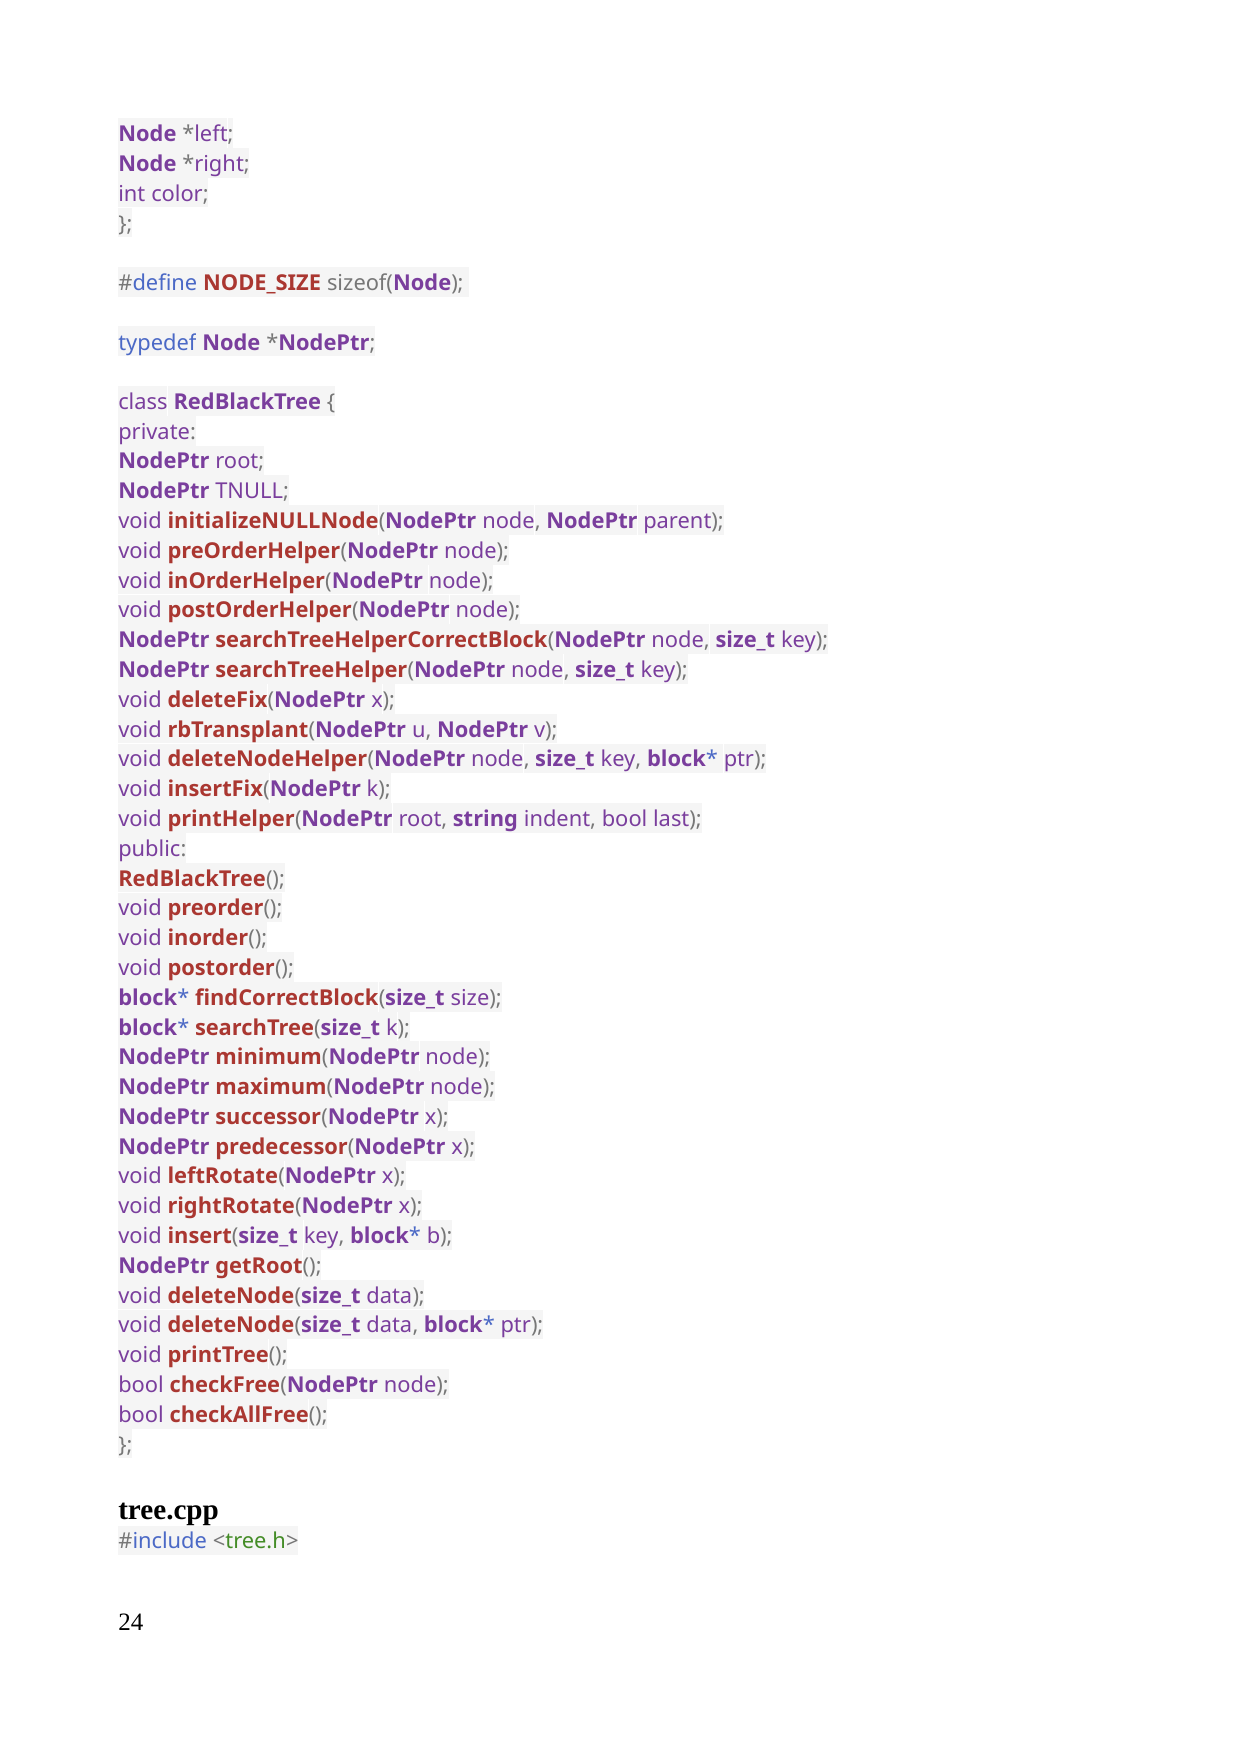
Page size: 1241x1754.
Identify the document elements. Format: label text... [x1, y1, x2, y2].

text void initializeNULLNode(NodePtr node, NodePtr parent); [118, 505, 1122, 535]
text NodePtr root; [118, 446, 1122, 475]
text void insert(size_t key, block* b); [118, 1220, 1122, 1250]
text NodePtr minimum(NodePtr node); [118, 1041, 1122, 1071]
text private: [118, 416, 1122, 446]
text tree.cpp [118, 1492, 1122, 1526]
text void preOrderHelper(NodePtr node); [118, 535, 1122, 565]
text void deleteNode(size_t data, block* ptr); [118, 1309, 1122, 1339]
text void postorder(); [118, 952, 1122, 982]
text void deleteFix(NodePtr x); [118, 684, 1122, 714]
text bool checkFree(NodePtr node); [118, 1369, 1122, 1399]
text void printHelper(NodePtr root, string indent, bool last); [118, 803, 1122, 833]
text void deleteNode(size_t data); [118, 1280, 1122, 1309]
text void inorder(); [118, 922, 1122, 952]
text void deleteNodeHelper(NodePtr node, size_t key, block* ptr); [118, 743, 1122, 773]
text bool checkAllFree(); [118, 1399, 1122, 1429]
text NodePtr predecessor(NodePtr x); [118, 1131, 1122, 1161]
text NodePtr maximum(NodePtr node); [118, 1071, 1122, 1101]
text class RedBlackTree { [118, 386, 1122, 416]
text void printTree(); [118, 1339, 1122, 1369]
text NodePtr getRoot(); [118, 1250, 1122, 1280]
text }; [118, 207, 1122, 237]
text Node *right; [118, 148, 1122, 178]
text void inOrderHelper(NodePtr node); [118, 565, 1122, 594]
text void leftRotate(NodePtr x); [118, 1161, 1122, 1190]
text Node *left; [118, 118, 1122, 148]
text public: [118, 833, 1122, 863]
text block* searchTree(size_t k); [118, 1012, 1122, 1041]
text typedef Node *NodePtr; [118, 326, 1122, 356]
text #define NODE_SIZE sizeof(Node); [118, 267, 1122, 297]
text }; [118, 1429, 1122, 1458]
text block* findCorrectBlock(size_t size); [118, 982, 1122, 1012]
text #include <tree.h> [118, 1526, 1122, 1555]
text NodePtr successor(NodePtr x); [118, 1101, 1122, 1131]
text RedBlackTree(); [118, 863, 1122, 892]
text void postOrderHelper(NodePtr node); [118, 594, 1122, 624]
text void rightRotate(NodePtr x); [118, 1190, 1122, 1220]
text NodePtr searchTreeHelper(NodePtr node, size_t key); [118, 654, 1122, 684]
text void insertFix(NodePtr k); [118, 773, 1122, 803]
text NodePtr TNULL; [118, 475, 1122, 505]
text int color; [118, 178, 1122, 207]
text void preorder(); [118, 892, 1122, 922]
text NodePtr searchTreeHelperCorrectBlock(NodePtr node, size_t key); [118, 624, 1122, 654]
text void rbTransplant(NodePtr u, NodePtr v); [118, 714, 1122, 743]
